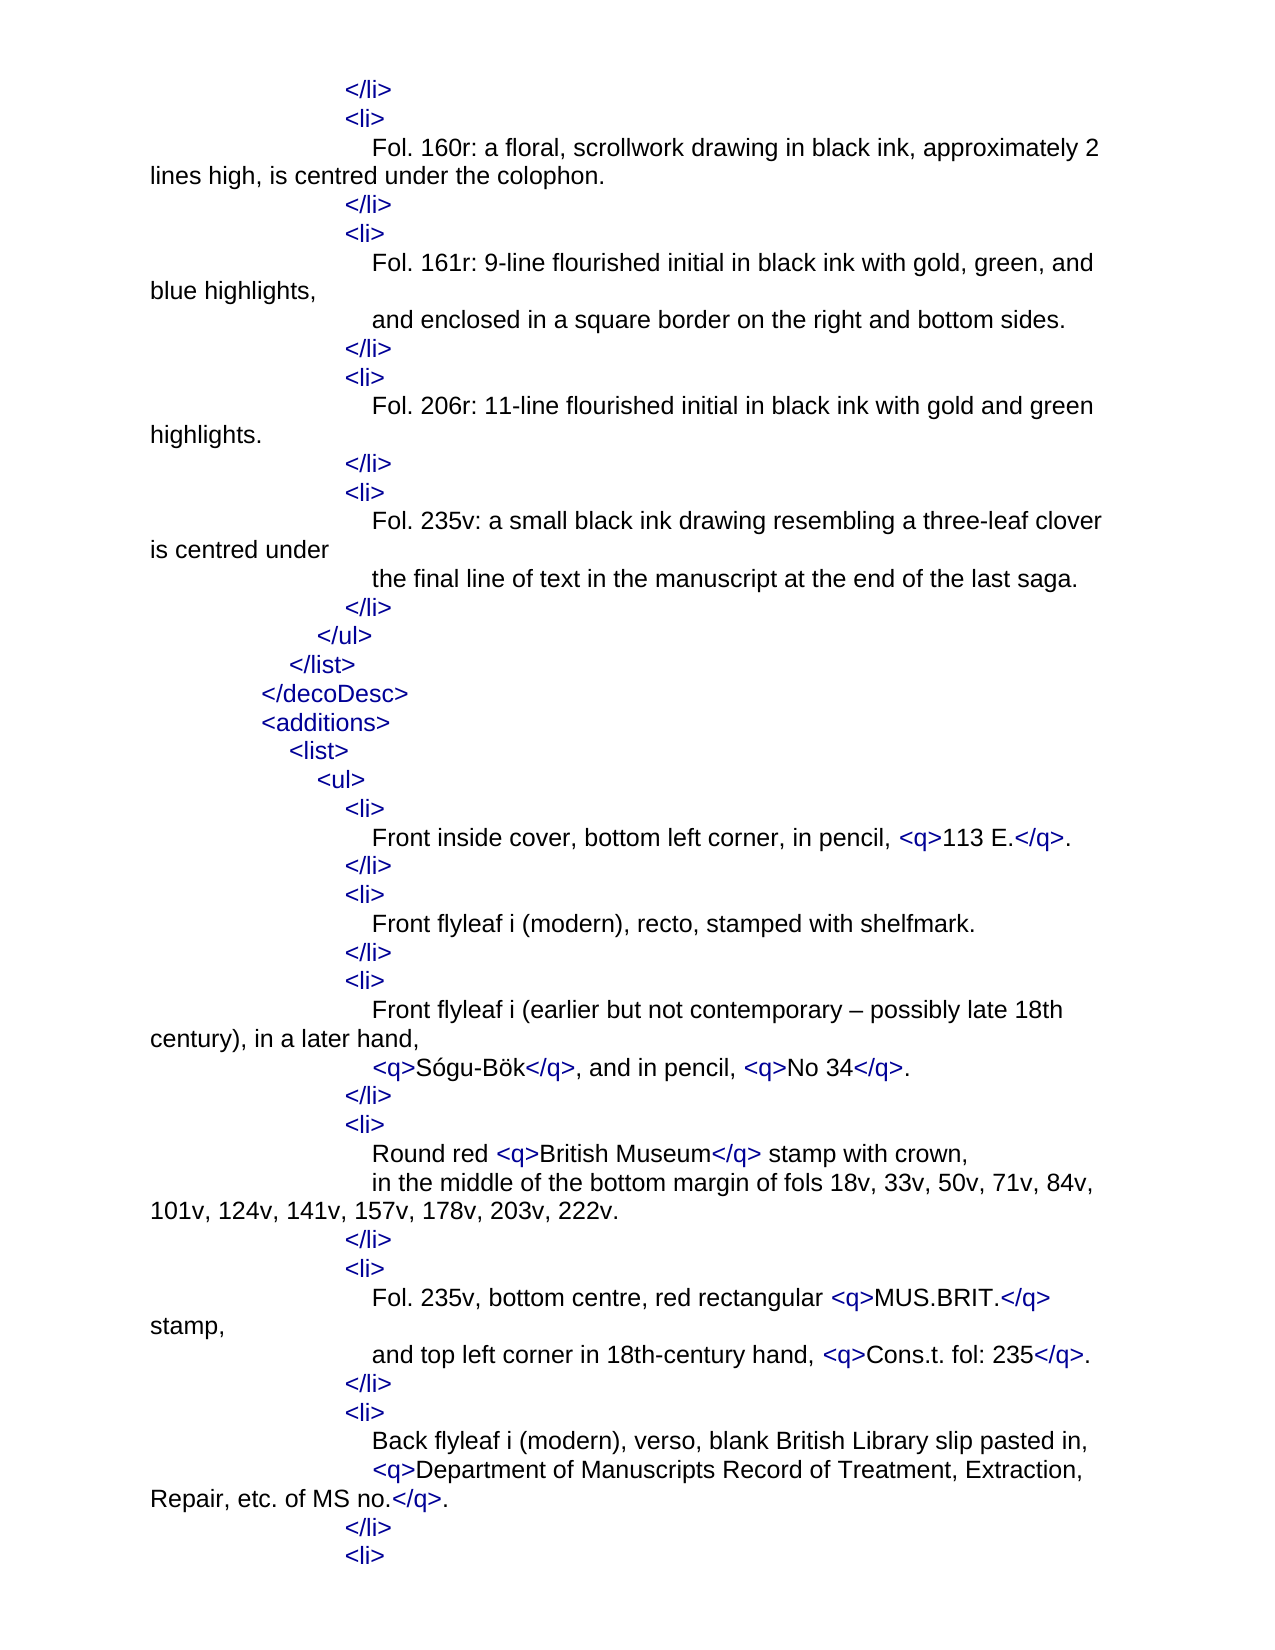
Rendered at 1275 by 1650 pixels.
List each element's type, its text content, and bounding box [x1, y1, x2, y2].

text </li> <li> Fol. 160r: a floral, scrollwork drawing in black ink, approximately 2 lines high, is centred under the colophon. </li> <li> Fol. 161r: 9-line flourished initial in black ink with gold, green, and blue highlights, and enclosed in a square border on the right and bottom sides. </li> <li> Fol. 206r: 11-line flourished initial in black ink with gold and green highlights. </li> <li> Fol. 235v: a small black ink drawing resembling a three-leaf clover is centred under the final line of text in the manuscript at the end of the last saga. </li> </ul> </list> </decoDesc> <additions> <list> <ul> <li> Front inside cover, bottom left corner, in pencil, <q>113 E.</q>. </li> <li> Front flyleaf i (modern), recto, stamped with shelfmark. </li> <li> Front flyleaf i (earlier but not contemporary – possibly late 18th century), in a later hand, <q>Sógu-Bök</q>, and in pencil, <q>No 34</q>. </li> <li> Round red <q>British Museum</q> stamp with crown, in the middle of the bottom margin of fols 18v, 33v, 50v, 71v, 84v, 101v, 124v, 141v, 157v, 178v, 203v, 222v. </li> <li> Fol. 235v, bottom centre, red rectangular <q>MUS.BRIT.</q> stamp, and top left corner in 18th-century hand, <q>Cons.t. fol: 235</q>. </li> <li> Back flyleaf i (modern), verso, blank British Library slip pasted in, <q>Department of Manuscripts Record of Treatment, Extraction, Repair, etc. of MS no.</q>. </li> <li> [150, 75, 1125, 1570]
